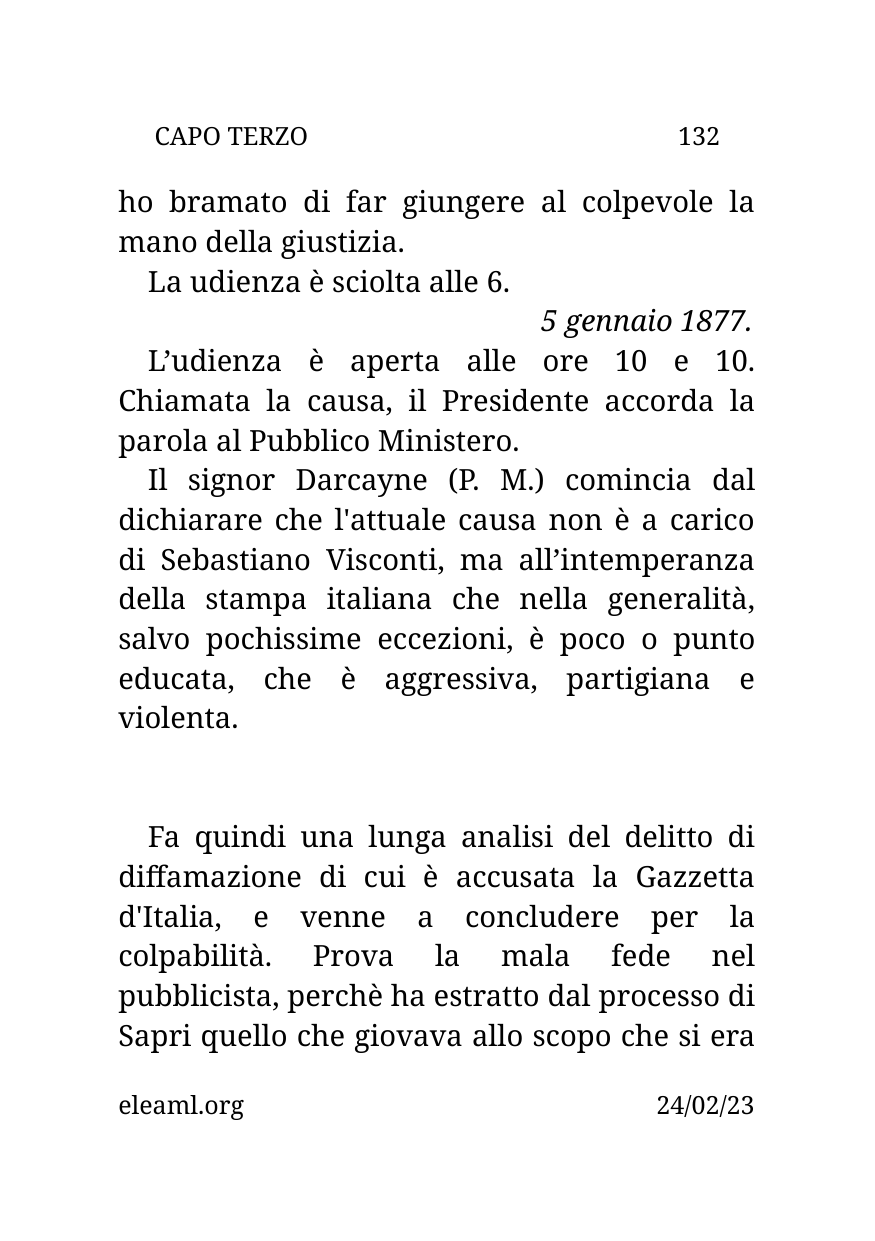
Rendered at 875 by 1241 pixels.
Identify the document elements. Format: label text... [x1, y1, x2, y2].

text L’udienza è aperta alle ore 10 e 10. Chiamata la causa, il Presidente accorda la parola al Pubblico Ministero. [118, 340, 756, 459]
text 5 gennaio 1877. [118, 301, 756, 340]
text Il signor Darcayne (P. M.) comincia dal dichiarare che l'attuale causa non è a carico di Sebastiano Visconti, ma all’intemperanza della stampa italiana che nella generalità, salvo pochissime eccezioni, è poco o punto educata, che è aggressiva, partigiana e violenta. [118, 459, 756, 737]
text La udienza è sciolta alle 6. [118, 261, 756, 301]
text ho bramato di far giungere al colpevole la mano della giustizia. [118, 182, 756, 261]
text Fa quindi una lunga analisi del delitto di diffamazione di cui è accusata la Gazzetta d'Italia, e venne a concludere per la colpabilità. Prova la mala fede nel pubblicista, perchè ha estratto dal processo di Sapri quello che giovava allo scopo che si era [118, 817, 756, 1055]
